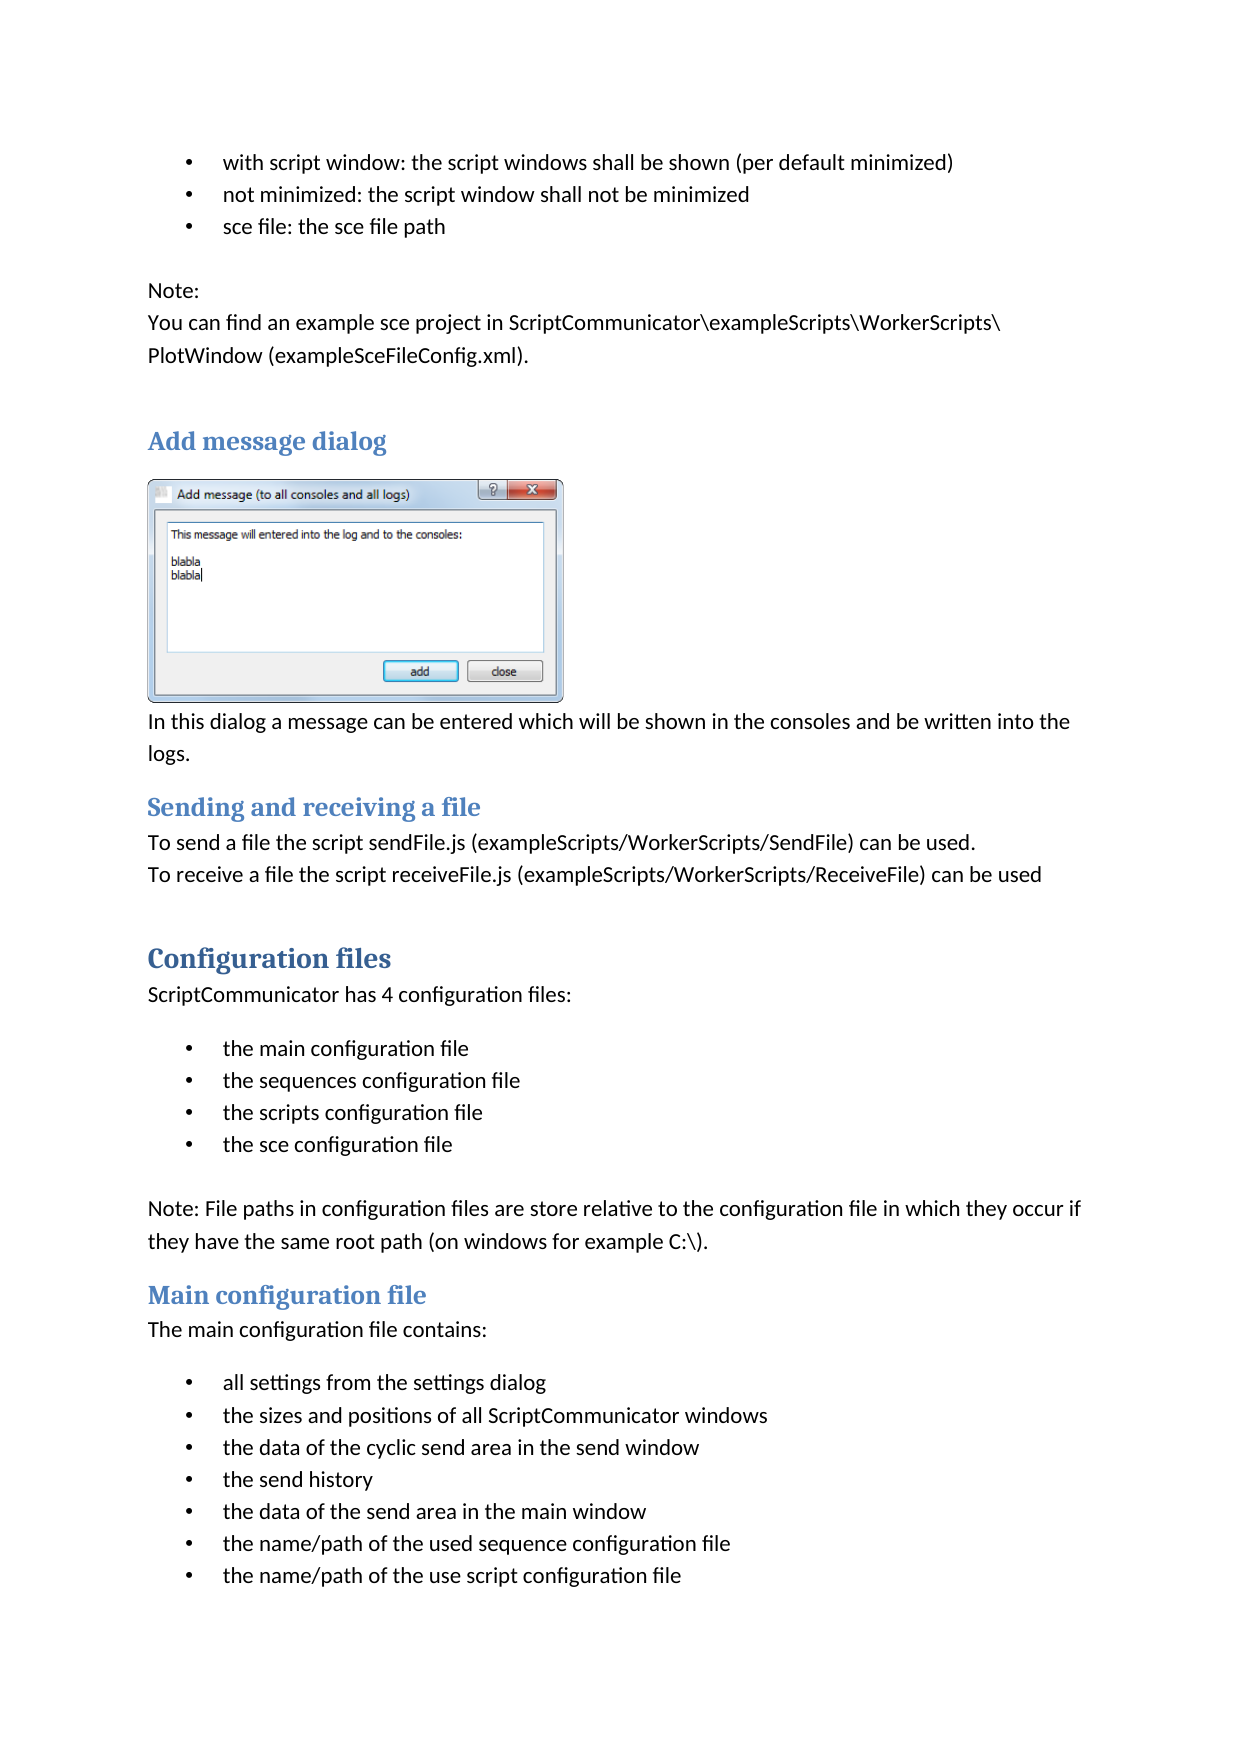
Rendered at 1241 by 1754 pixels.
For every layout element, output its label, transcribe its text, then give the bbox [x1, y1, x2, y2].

picture [147, 479, 564, 703]
list the data of the send area in the main window [185, 1497, 1093, 1525]
list the main configuration file [185, 1034, 1093, 1062]
text ScriptCommunicator has 4 configuration files: [148, 981, 1093, 1009]
text To send a file the script sendFile.js (exampleScripts/WorkerScripts/SendFile) can be used. [148, 828, 1093, 856]
subtitle Main configuration file [148, 1280, 1093, 1311]
text To receive a file the script receiveFile.js (exampleScripts/WorkerScripts/ReceiveFile) can be used [148, 860, 1093, 888]
list the send history [185, 1465, 1093, 1493]
subtitle Add message dialog [148, 426, 1093, 457]
text The main configuration file contains: [148, 1316, 1093, 1343]
list the data of the cyclic send area in the send window [185, 1433, 1093, 1461]
list the name/path of the used sequence configuration file [185, 1529, 1093, 1557]
subtitle Configuration files [148, 942, 1093, 976]
text Note: [148, 276, 1093, 304]
text You can find an example sce project in ScriptCommunicator\exampleScripts\WorkerScripts\PlotWindow (exampleSceFileConfig.xml). [148, 308, 1093, 369]
list all settings from the settings dialog [185, 1368, 1093, 1397]
list sce file: the sce file path [185, 212, 1093, 240]
list the sce configuration file [185, 1130, 1093, 1158]
list the scripts configuration file [185, 1098, 1093, 1126]
list the name/path of the use script configuration file [185, 1562, 1093, 1590]
text Note: File paths in configuration files are store relative to the configuration file in which they occur if they have the same root path (on windows for example C:\). [148, 1194, 1093, 1255]
subtitle Sending and receiving a file [148, 792, 1093, 823]
list the sequences configuration file [185, 1066, 1093, 1094]
list the sizes and positions of all ScriptCommunicator windows [185, 1401, 1093, 1429]
list with script window: the script windows shall be shown (per default minimized) [185, 148, 1093, 176]
text In this dialog a message can be entered which will be shown in the consoles and be written into the logs. [148, 462, 1093, 767]
list not minimized: the script window shall not be minimized [185, 180, 1093, 208]
